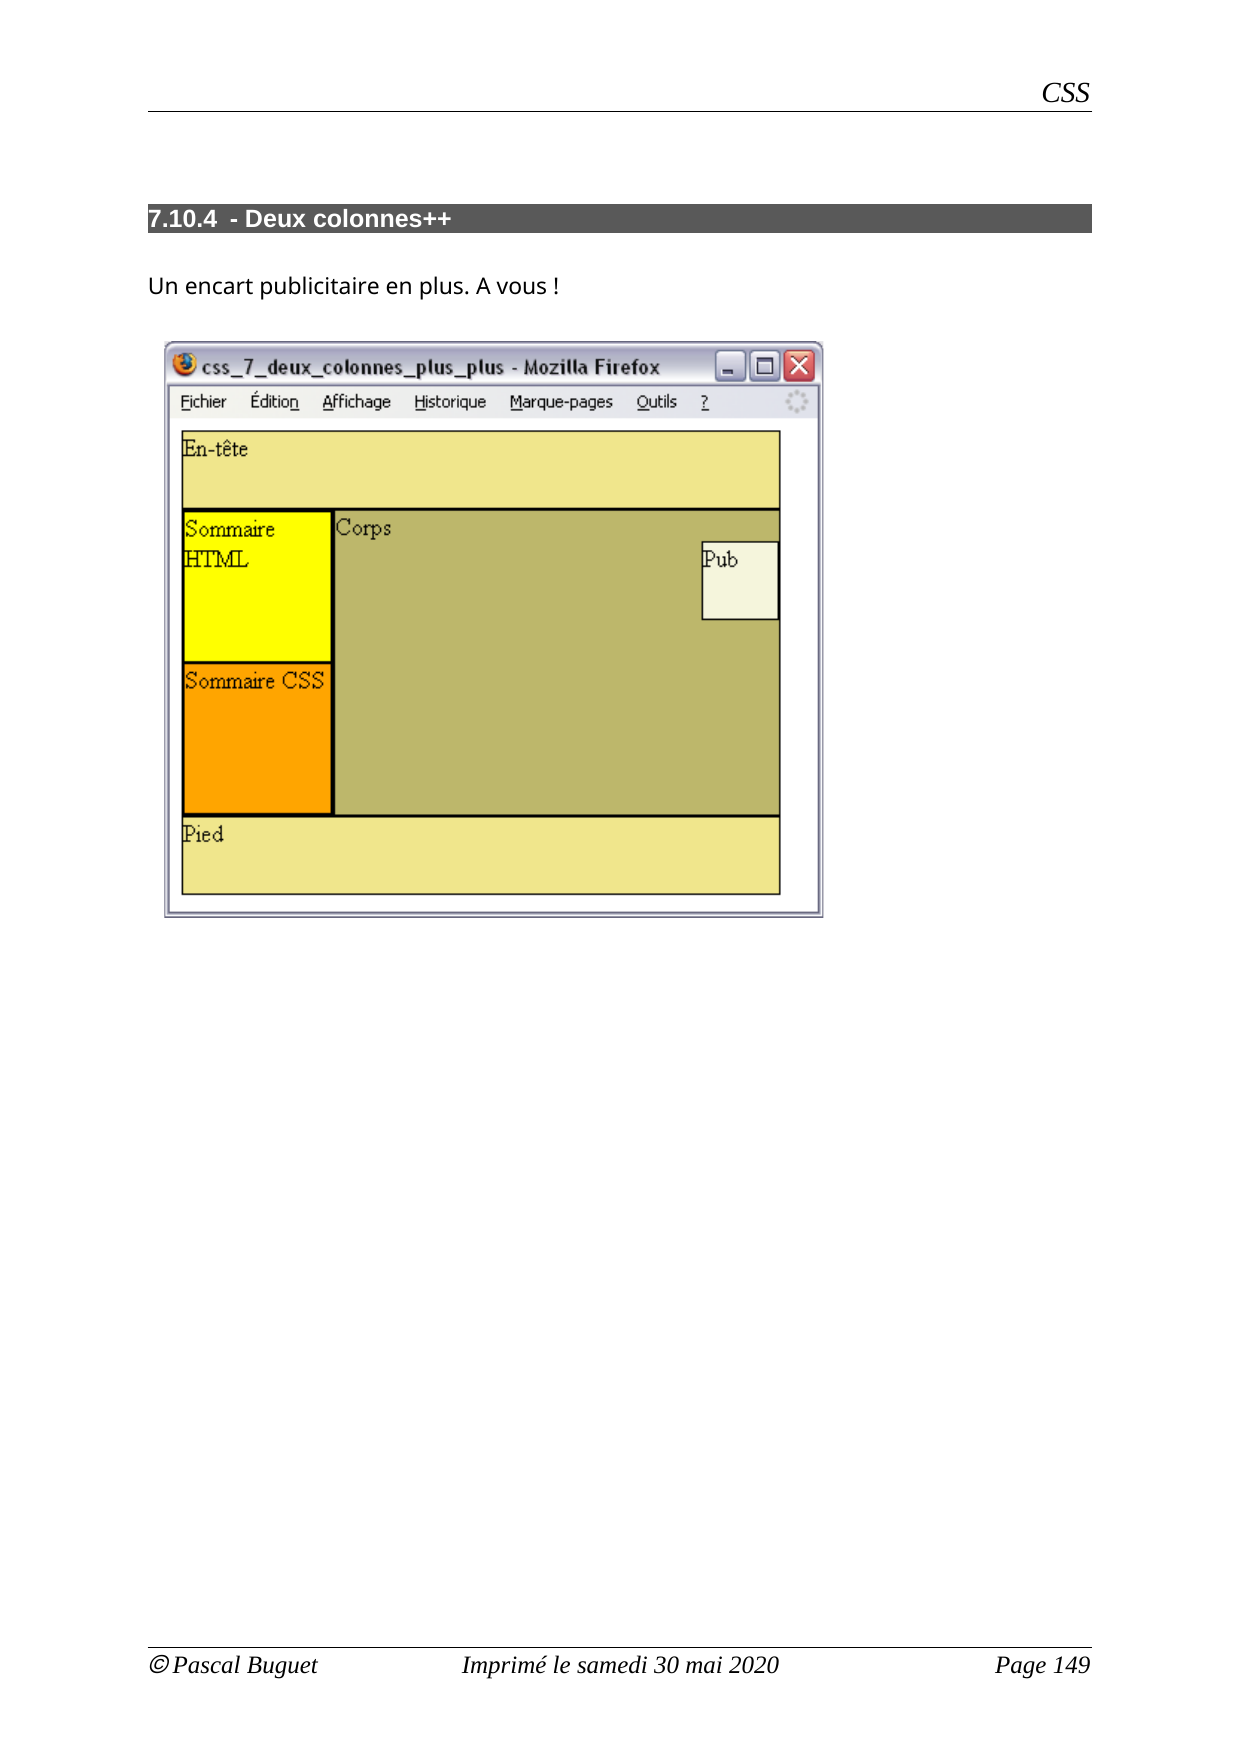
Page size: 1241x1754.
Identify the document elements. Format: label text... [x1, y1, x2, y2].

subtitle - Deux colonnes++ [148, 204, 1092, 233]
picture [164, 341, 824, 918]
text Un encart publicitaire en plus. A vous ! [148, 270, 1092, 301]
